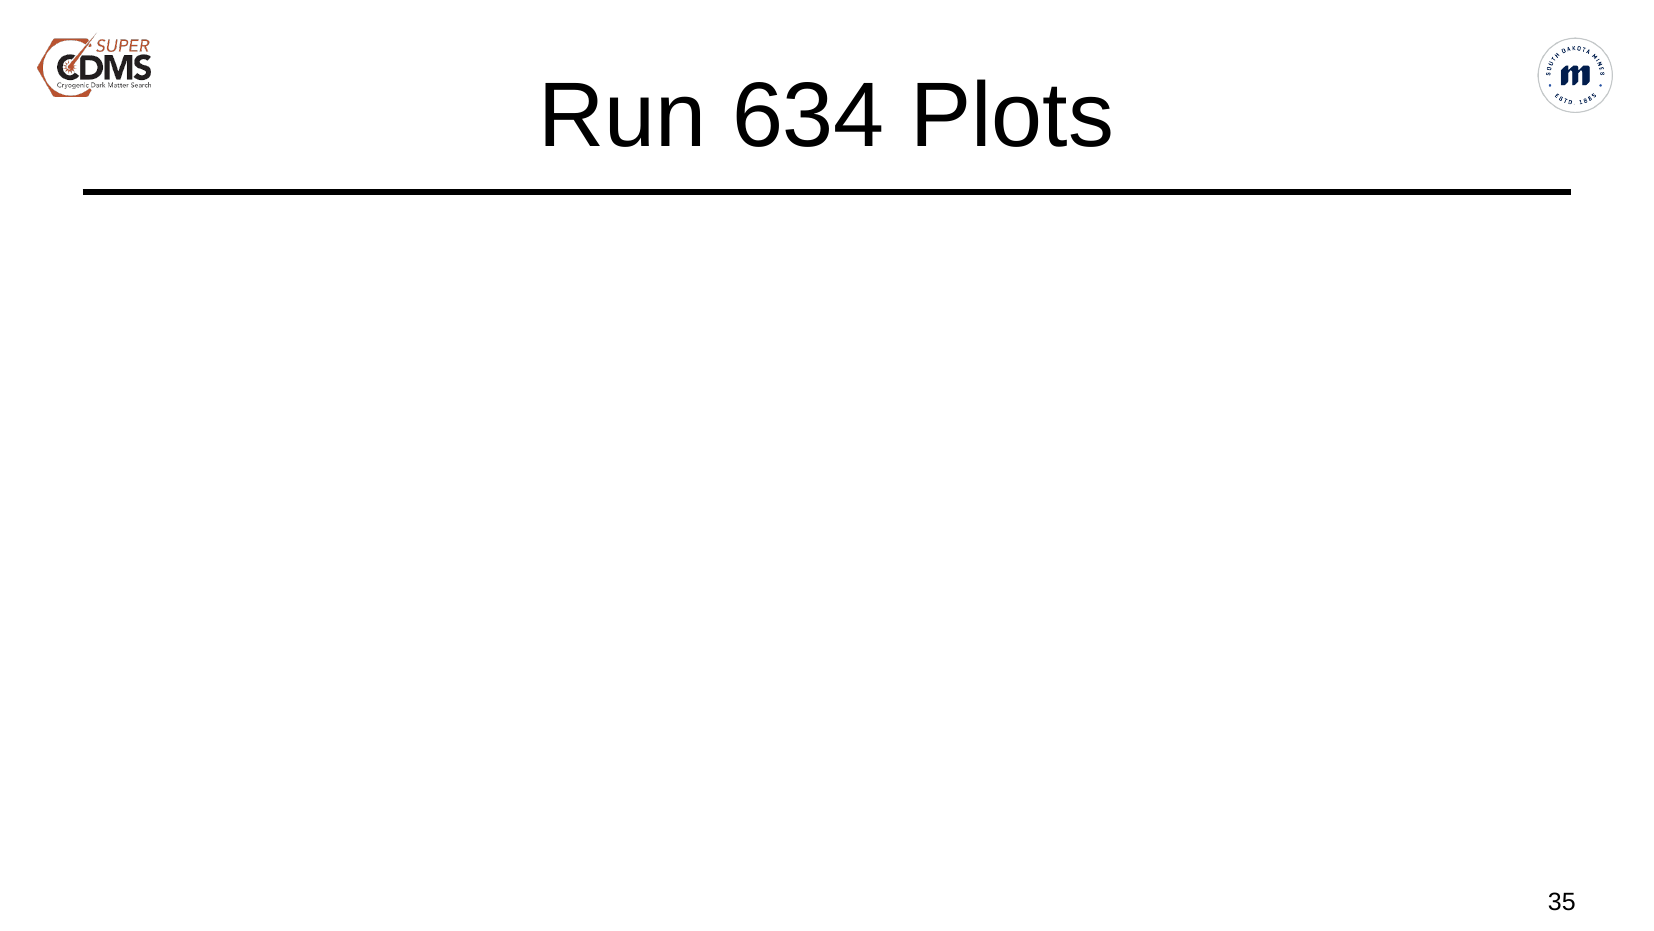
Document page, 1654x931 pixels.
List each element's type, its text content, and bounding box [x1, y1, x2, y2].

picture [37, 32, 151, 97]
picture [1571, 37, 1613, 113]
title Run 634 Plots [82, 37, 1571, 193]
